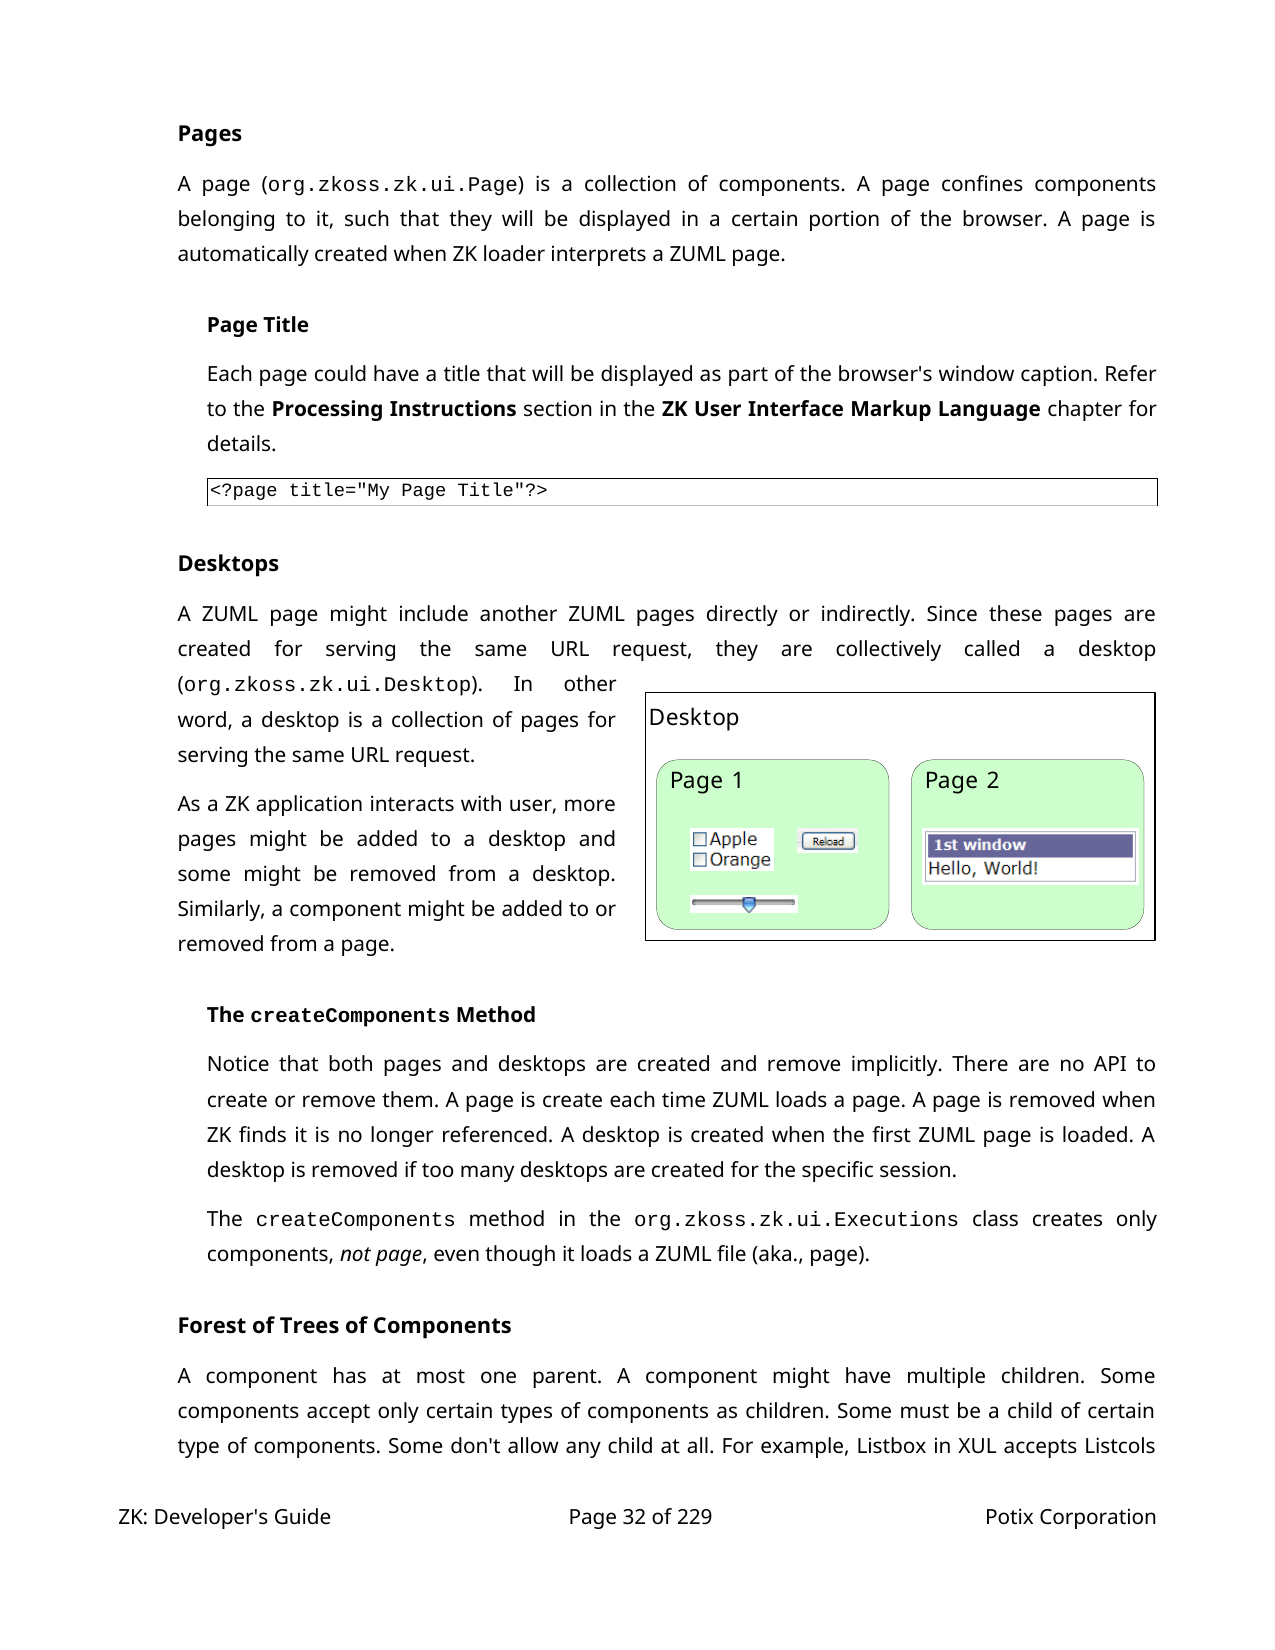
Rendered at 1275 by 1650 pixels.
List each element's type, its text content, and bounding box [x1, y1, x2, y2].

subtitle Desktops [177, 548, 1157, 578]
subtitle The createComponents Method [207, 1000, 1157, 1029]
text A component has at most one parent. A component might have multiple children. Some components accept only certain types of components as children. Some must be a child of certain type of components. Some don't allow any child at all. For example, Listbox in XUL accepts Listcols [177, 1361, 1157, 1459]
text <?page title="My Page Title"?> [208, 479, 1157, 505]
text Notice that both pages and desktops are created and remove implicitly. There are no API to create or remove them. A page is create each time ZUML loads a page. A page is removed when ZK finds it is no longer referenced. A desktop is created when the first ZUML page is loaded. A desktop is removed if too many desktops are created for the specific session. [207, 1049, 1157, 1183]
text Each page could have a title that will be displayed as part of the browser's window caption. Refer to the Processing Instructions section in the ZK User Interface Markup Language chapter for details. [207, 359, 1157, 458]
text A page (org.zkoss.zk.ui.Page) is a collection of components. A page confines components belonging to it, such that they will be displayed in a certain portion of the browser. A page is automatically created when ZK loader interprets a ZUML page. [177, 169, 1157, 268]
text As a ZK application interacts with user, more pages might be added to a desktop and some might be removed from a desktop. Similarly, a component might be added to or removed from a page. [177, 789, 1157, 958]
subtitle Forest of Trees of Components [177, 1310, 1157, 1340]
text A ZUML page might include another ZUML pages directly or indirectly. Since these pages are created for serving the same URL request, they are collectively called a desktop (org.zkoss.zk.ui.Desktop). In other word, a desktop is a collection of pages for serving the same URL request. [177, 599, 1157, 768]
subtitle Page Title [207, 310, 1157, 338]
subtitle Pages [177, 118, 1157, 148]
text The createComponents method in the org.zkoss.zk.ui.Executions class creates only components, not page, even though it loads a ZUML file (aka., page). [207, 1204, 1157, 1268]
